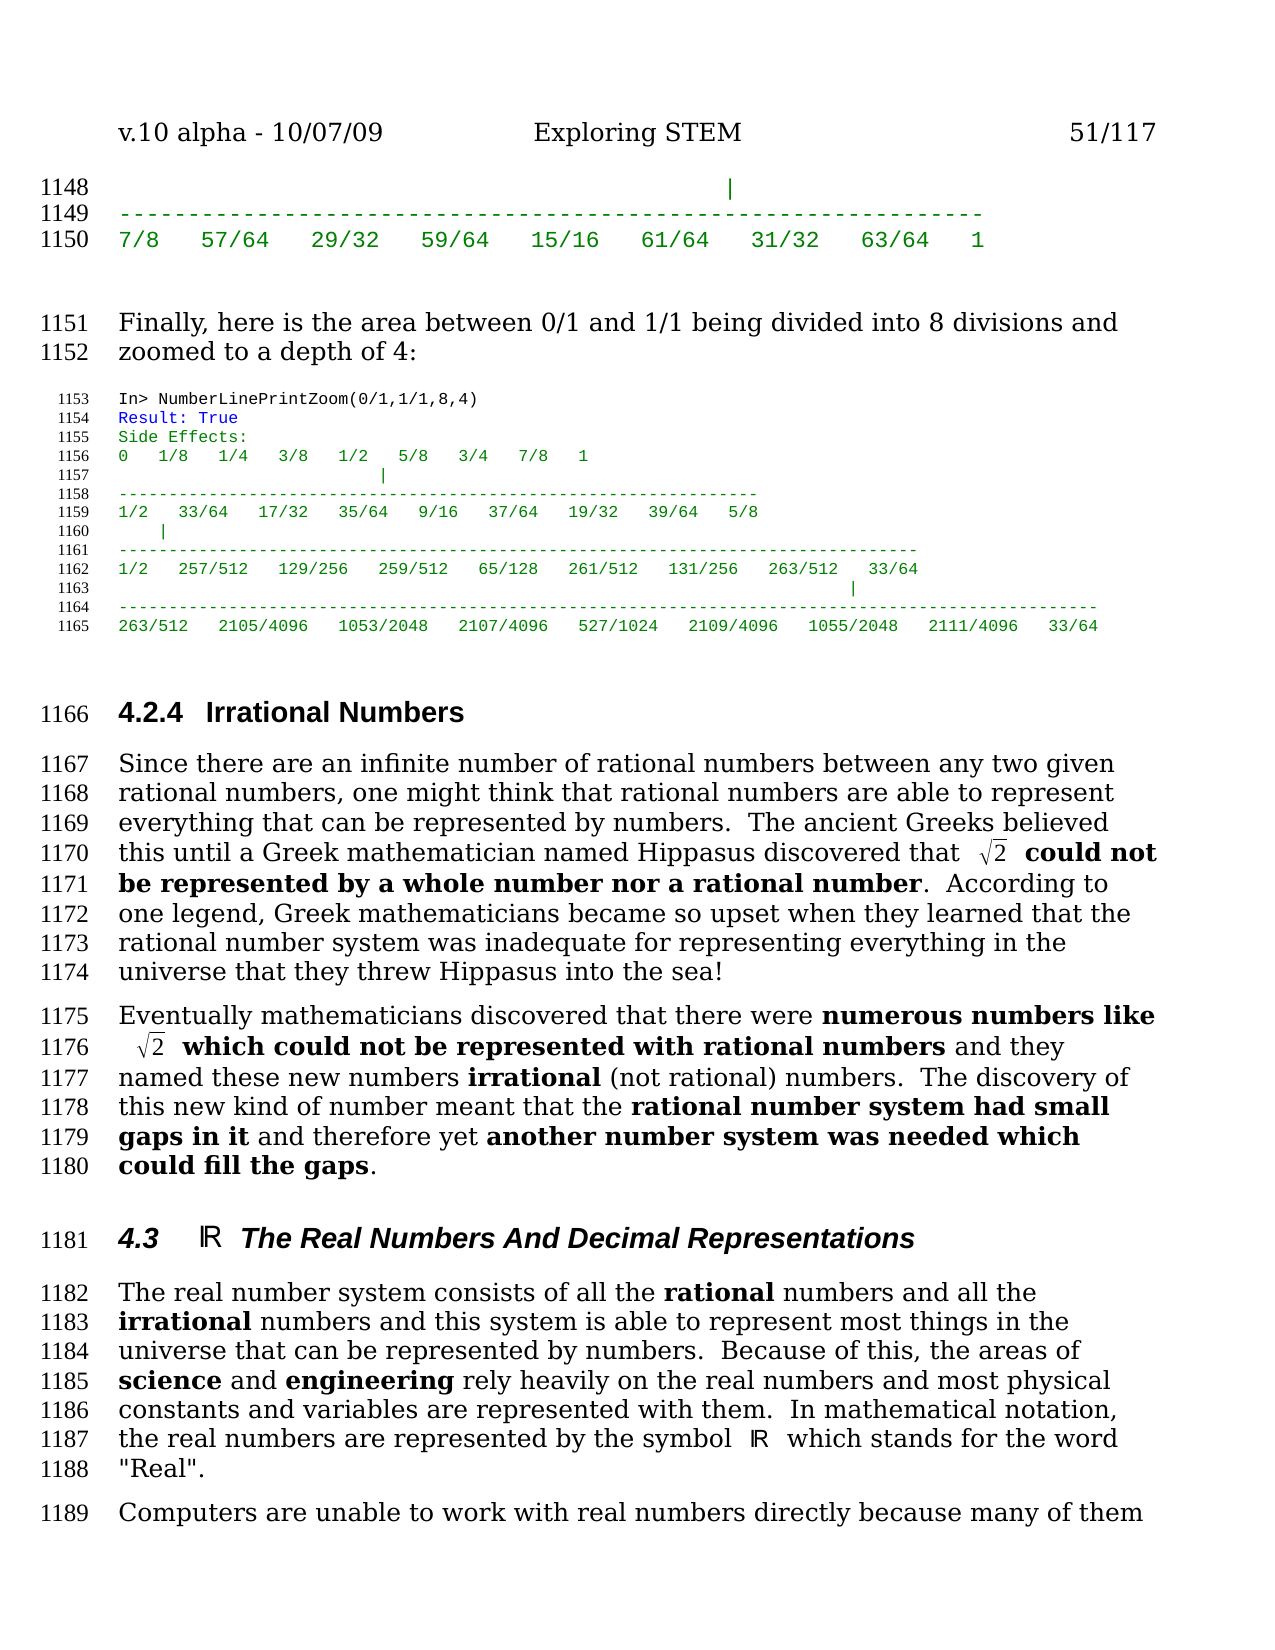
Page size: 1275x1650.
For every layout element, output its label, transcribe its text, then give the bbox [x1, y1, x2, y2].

text | [118, 177, 1157, 203]
text Eventually mathematicians discovered that there were numerous numbers likewhich could not be represented with rational numbers and they named these new numbers irrational (not rational) numbers. The discovery of this new kind of number meant that the rational number system had small gaps in it and therefore yet another number system was needed which could fill the gaps. [118, 1001, 1157, 1181]
text 1/2 257/512 129/256 259/512 65/128 261/512 131/256 263/512 33/64 [118, 561, 1157, 579]
text The real number system consists of all the rational numbers and all the irrational numbers and this system is able to represent most things in the universe that can be represented by numbers. Because of this, the areas of science and engineering rely heavily on the real numbers and most physical constants and variables are represented with them. In mathematical notation, the real numbers are represented by the symbolwhich stands for the word "Real". [118, 1278, 1157, 1483]
text --------------------------------------------------------------- [118, 203, 1157, 229]
text 7/8 57/64 29/32 59/64 15/16 61/64 31/32 63/64 1 [118, 229, 1157, 254]
text 263/512 2105/4096 1053/2048 2107/4096 527/1024 2109/4096 1055/2048 2111/4096 33/64 [118, 617, 1157, 636]
text -------------------------------------------------------------------------------- [118, 542, 1157, 561]
text 0 1/8 1/4 3/8 1/2 5/8 3/4 7/8 1 [118, 447, 1157, 466]
subtitle Irrational Numbers [118, 695, 1157, 728]
text | [118, 466, 1157, 485]
text | [118, 579, 1157, 598]
subtitle The Real Numbers And Decimal Representations [118, 1219, 1157, 1257]
text Finally, here is the area between 0/1 and 1/1 being divided into 8 divisions and zoomed to a depth of 4: [118, 308, 1157, 366]
text ---------------------------------------------------------------- [118, 485, 1157, 504]
text Result: True [118, 410, 1157, 429]
text Side Effects: [118, 429, 1157, 447]
text In> NumberLinePrintZoom(0/1,1/1,8,4) [118, 391, 1157, 410]
text -------------------------------------------------------------------------------------------------- [118, 598, 1157, 617]
text 1/2 33/64 17/32 35/64 9/16 37/64 19/32 39/64 5/8 [118, 504, 1157, 523]
text Computers are unable to work with real numbers directly because many of them [118, 1498, 1157, 1527]
text | [118, 523, 1157, 542]
text Since there are an infinite number of rational numbers between any two given rational numbers, one might think that rational numbers are able to represent everything that can be represented by numbers. The ancient Greeks believed this until a Greek mathematician named Hippasus discovered thatcould not be represented by a whole number nor a rational number. According to one legend, Greek mathematicians became so upset when they learned that the rational number system was inadequate for representing everything in the universe that they threw Hippasus into the sea! [118, 749, 1157, 986]
